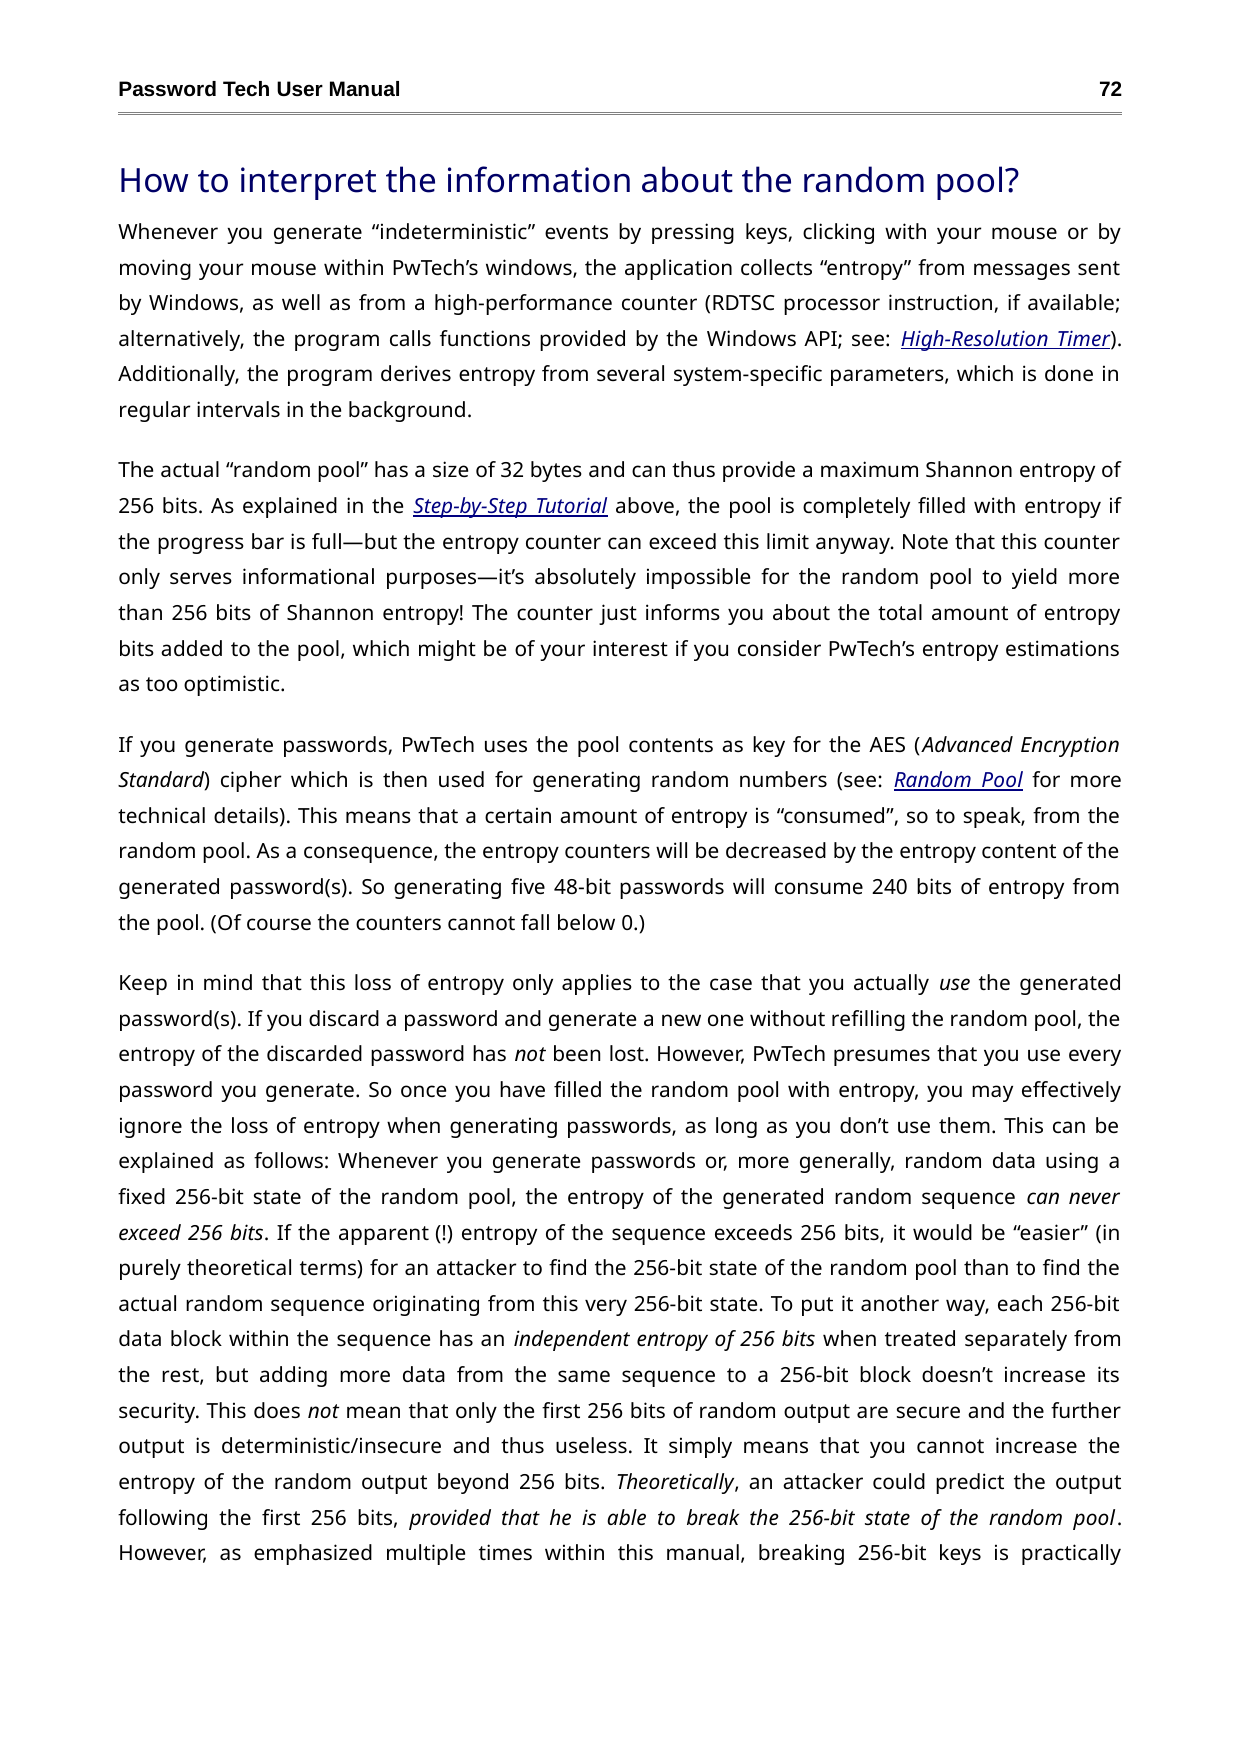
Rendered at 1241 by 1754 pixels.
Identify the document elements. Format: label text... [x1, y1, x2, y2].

subtitle How to interpret the information about the random pool? [118, 156, 1122, 202]
text Keep in mind that this loss of entropy only applies to the case that you actually use the generated password(s). If you discard a password and generate a new one without refilling the random pool, the entropy of the discarded password has not been lost. However, PwTech presumes that you use every password you generate. So once you have filled the random pool with entropy, you may effectively ignore the loss of entropy when generating passwords, as long as you don’t use them. This can be explained as follows: Whenever you generate passwords or, more generally, random data using a fixed 256-bit state of the random pool, the entropy of the generated random sequence can never exceed 256 bits. If the apparent (!) entropy of the sequence exceeds 256 bits, it would be “easier” (in purely theoretical terms) for an attacker to find the 256-bit state of the random pool than to find the actual random sequence originating from this very 256-bit state. To put it another way, each 256-bit data block within the sequence has an independent entropy of 256 bits when treated separately from the rest, but adding more data from the same sequence to a 256-bit block doesn’t increase its security. This does not mean that only the first 256 bits of random output are secure and the further output is deterministic/insecure and thus useless. It simply means that you cannot increase the entropy of the random output beyond 256 bits. Theoretically, an attacker could predict the output following the first 256 bits, provided that he is able to break the 256-bit state of the random pool. However, as emphasized multiple times within this manual, breaking 256-bit keys is practically [118, 968, 1122, 1567]
text If you generate passwords, PwTech uses the pool contents as key for the AES (Advanced Encryption Standard) cipher which is then used for generating random numbers (see: Random Pool for more technical details). This means that a certain amount of entropy is “consumed”, so to speak, from the random pool. As a consequence, the entropy counters will be decreased by the entropy content of the generated password(s). So generating five 48-bit passwords will consume 240 bits of entropy from the pool. (Of course the counters cannot fall below 0.) [118, 729, 1122, 936]
text The actual “random pool” has a size of 32 bytes and can thus provide a maximum Shannon entropy of 256 bits. As explained in the Step-by-Step Tutorial above, the pool is completely filled with entropy if the progress bar is full—but the entropy counter can exceed this limit anyway. Note that this counter only serves informational purposes—it’s absolutely impossible for the random pool to yield more than 256 bits of Shannon entropy! The counter just informs you about the total amount of entropy bits added to the pool, which might be of your interest if you consider PwTech’s entropy estimations as too optimistic. [118, 455, 1122, 698]
text Whenever you generate “indeterministic” events by pressing keys, clicking with your mouse or by moving your mouse within PwTech’s windows, the application collects “entropy” from messages sent by Windows, as well as from a high-performance counter (RDTSC processor instruction, if available; alternatively, the program calls functions provided by the Windows API; see: High-Resolution Timer). Additionally, the program derives entropy from several system-specific parameters, which is done in regular intervals in the background. [118, 217, 1122, 423]
